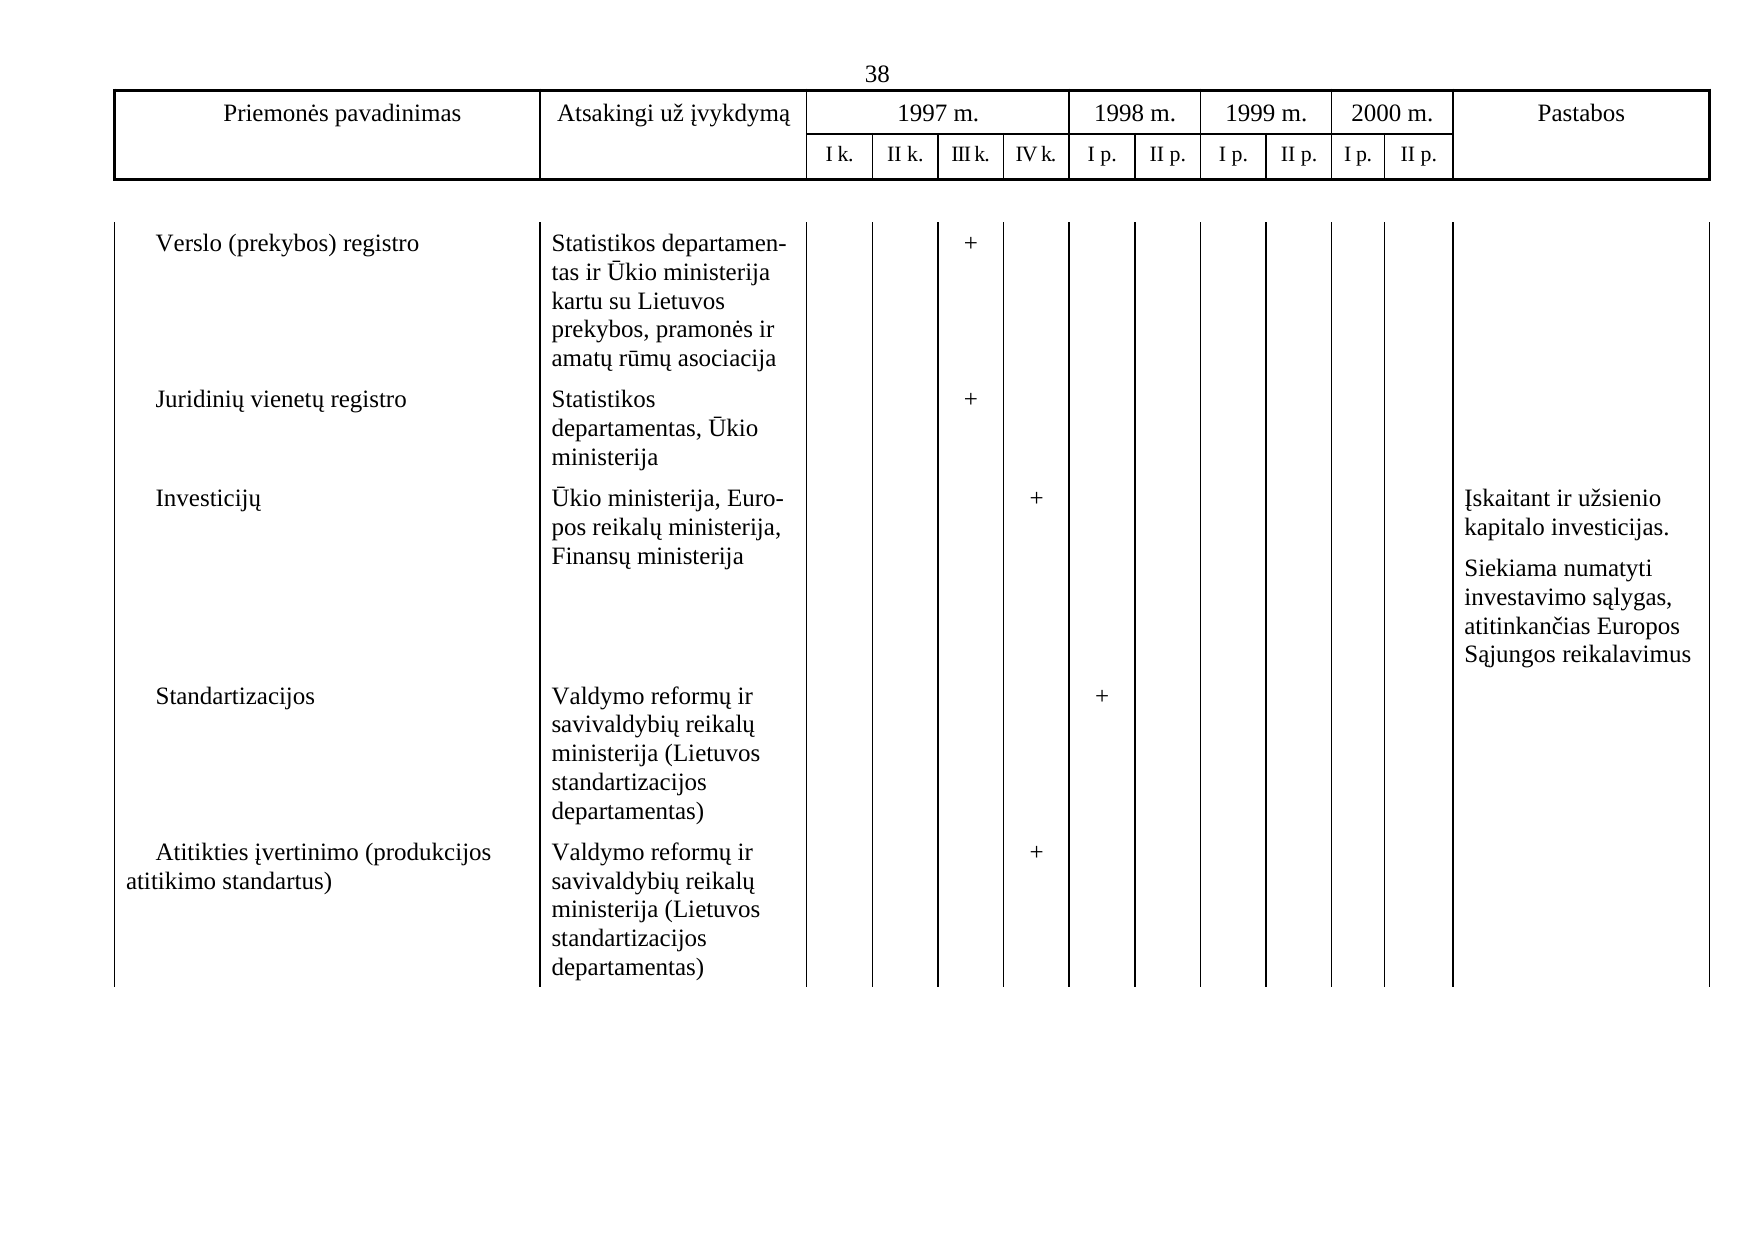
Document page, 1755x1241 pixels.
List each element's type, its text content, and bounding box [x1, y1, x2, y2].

table_cell [873, 675, 937, 831]
table_cell Valdymo reformų ir savivaldybių reikalų ministerija (Lietuvos standartizacijos departamentas) [541, 831, 806, 987]
table_cell Įskaitant ir užsienio kapitalo investicijas. Siekiama numatyti investavimo sąlygas, atitinkančias Europos Sąjungos reikalavimus [1454, 477, 1709, 674]
table_cell Valdymo reformų ir savivaldybių reikalų ministerija (Lietuvos standartizacijos departamentas) [541, 675, 806, 831]
table_cell [807, 222, 872, 378]
table_cell [939, 477, 1003, 674]
table_cell [1454, 133, 1708, 178]
table_cell [1004, 181, 1069, 222]
table_cell [1201, 222, 1265, 378]
table_cell Investicijų [115, 477, 539, 674]
table_cell [873, 378, 937, 477]
table_cell [873, 222, 937, 378]
table_cell [807, 477, 872, 674]
table_cell [1004, 222, 1068, 378]
table_cell [1454, 675, 1709, 831]
table_cell [1201, 831, 1265, 987]
table_cell Standartizacijos [115, 675, 539, 831]
table_cell [1201, 378, 1265, 477]
table_cell [115, 181, 540, 222]
table_cell [807, 831, 872, 987]
table_cell [1136, 675, 1200, 831]
table_cell I p. [1070, 135, 1134, 178]
table_cell Ūkio ministerija, Euro-pos reikalų ministerija, Finansų ministerija [541, 477, 806, 674]
table_cell [1332, 222, 1384, 378]
table_cell [1267, 222, 1331, 378]
table_cell [807, 675, 872, 831]
table_cell [1332, 831, 1384, 987]
table_cell [1332, 378, 1384, 477]
table_header Atsakingi už įvykdymą [541, 92, 806, 133]
table_cell [807, 378, 872, 477]
table_cell [939, 675, 1003, 831]
table_cell [1070, 222, 1134, 378]
table_cell [872, 181, 938, 222]
table_cell + [939, 222, 1003, 378]
table_cell + [1004, 477, 1068, 674]
table_cell [1385, 477, 1452, 674]
table_cell [1267, 378, 1331, 477]
table_cell [938, 181, 1003, 222]
table_cell [541, 133, 806, 178]
table_header Priemonės pavadinimas [116, 92, 539, 133]
table_cell [1266, 181, 1332, 222]
table_cell [540, 181, 807, 222]
table_cell [1385, 378, 1452, 477]
table_cell [1004, 675, 1068, 831]
table_cell [1201, 477, 1265, 674]
table_cell [1136, 477, 1200, 674]
table_cell [1385, 831, 1452, 987]
table_cell II p. [1385, 135, 1452, 178]
table_cell II p. [1136, 135, 1200, 178]
table_cell II k. [873, 135, 937, 178]
table_cell [1385, 222, 1452, 378]
table_cell [1385, 675, 1452, 831]
table_cell + [1004, 831, 1068, 987]
table_cell [1267, 675, 1331, 831]
table_cell I p. [1201, 135, 1265, 178]
table_cell [1070, 477, 1134, 674]
table_cell [1453, 181, 1709, 222]
table_cell III k. [939, 135, 1003, 178]
table_header 1997 m. [807, 92, 1068, 133]
table_cell [1070, 831, 1134, 987]
table_cell [1454, 222, 1709, 378]
table_cell [873, 477, 937, 674]
table_cell [1454, 831, 1709, 987]
table_cell [1332, 477, 1384, 674]
table_cell + [1070, 675, 1134, 831]
table_cell I k. [807, 135, 872, 178]
table_cell I p. [1332, 135, 1384, 178]
table_cell [1136, 222, 1200, 378]
table_cell [116, 133, 539, 178]
table_cell [1200, 181, 1266, 222]
table_cell [1135, 181, 1200, 222]
table_cell [1267, 831, 1331, 987]
table_cell [873, 831, 937, 987]
table_cell [939, 831, 1003, 987]
table_cell [1004, 378, 1068, 477]
table_cell [1070, 378, 1134, 477]
table_header 1998 m. [1070, 92, 1200, 133]
table_header 2000 m. [1332, 92, 1452, 133]
table_cell [1332, 675, 1384, 831]
table_cell [1201, 675, 1265, 831]
table_cell [807, 181, 872, 222]
table_cell II p. [1267, 135, 1331, 178]
table_header 1999 m. [1201, 92, 1331, 133]
table_cell [1267, 477, 1331, 674]
table_cell Statistikos departamen-tas ir Ūkio ministerija kartu su Lietuvos prekybos, pramonės ir amatų rūmų asociacija [541, 222, 806, 378]
table_cell Juridinių vienetų registro [115, 378, 539, 477]
table_cell + [939, 378, 1003, 477]
table_cell Verslo (prekybos) registro [115, 222, 539, 378]
table_cell Statistikos departamentas, Ūkio ministerija [541, 378, 806, 477]
table_cell [1332, 181, 1384, 222]
table_cell [1136, 831, 1200, 987]
table_cell [1069, 181, 1135, 222]
table_cell [1136, 378, 1200, 477]
table_cell [1454, 378, 1709, 477]
table_cell [1385, 181, 1453, 222]
table_cell IV k. [1004, 135, 1068, 178]
table_header Pastabos [1454, 92, 1708, 133]
table_cell Atitikties įvertinimo (produkcijos atitikimo standartus) [115, 831, 539, 987]
